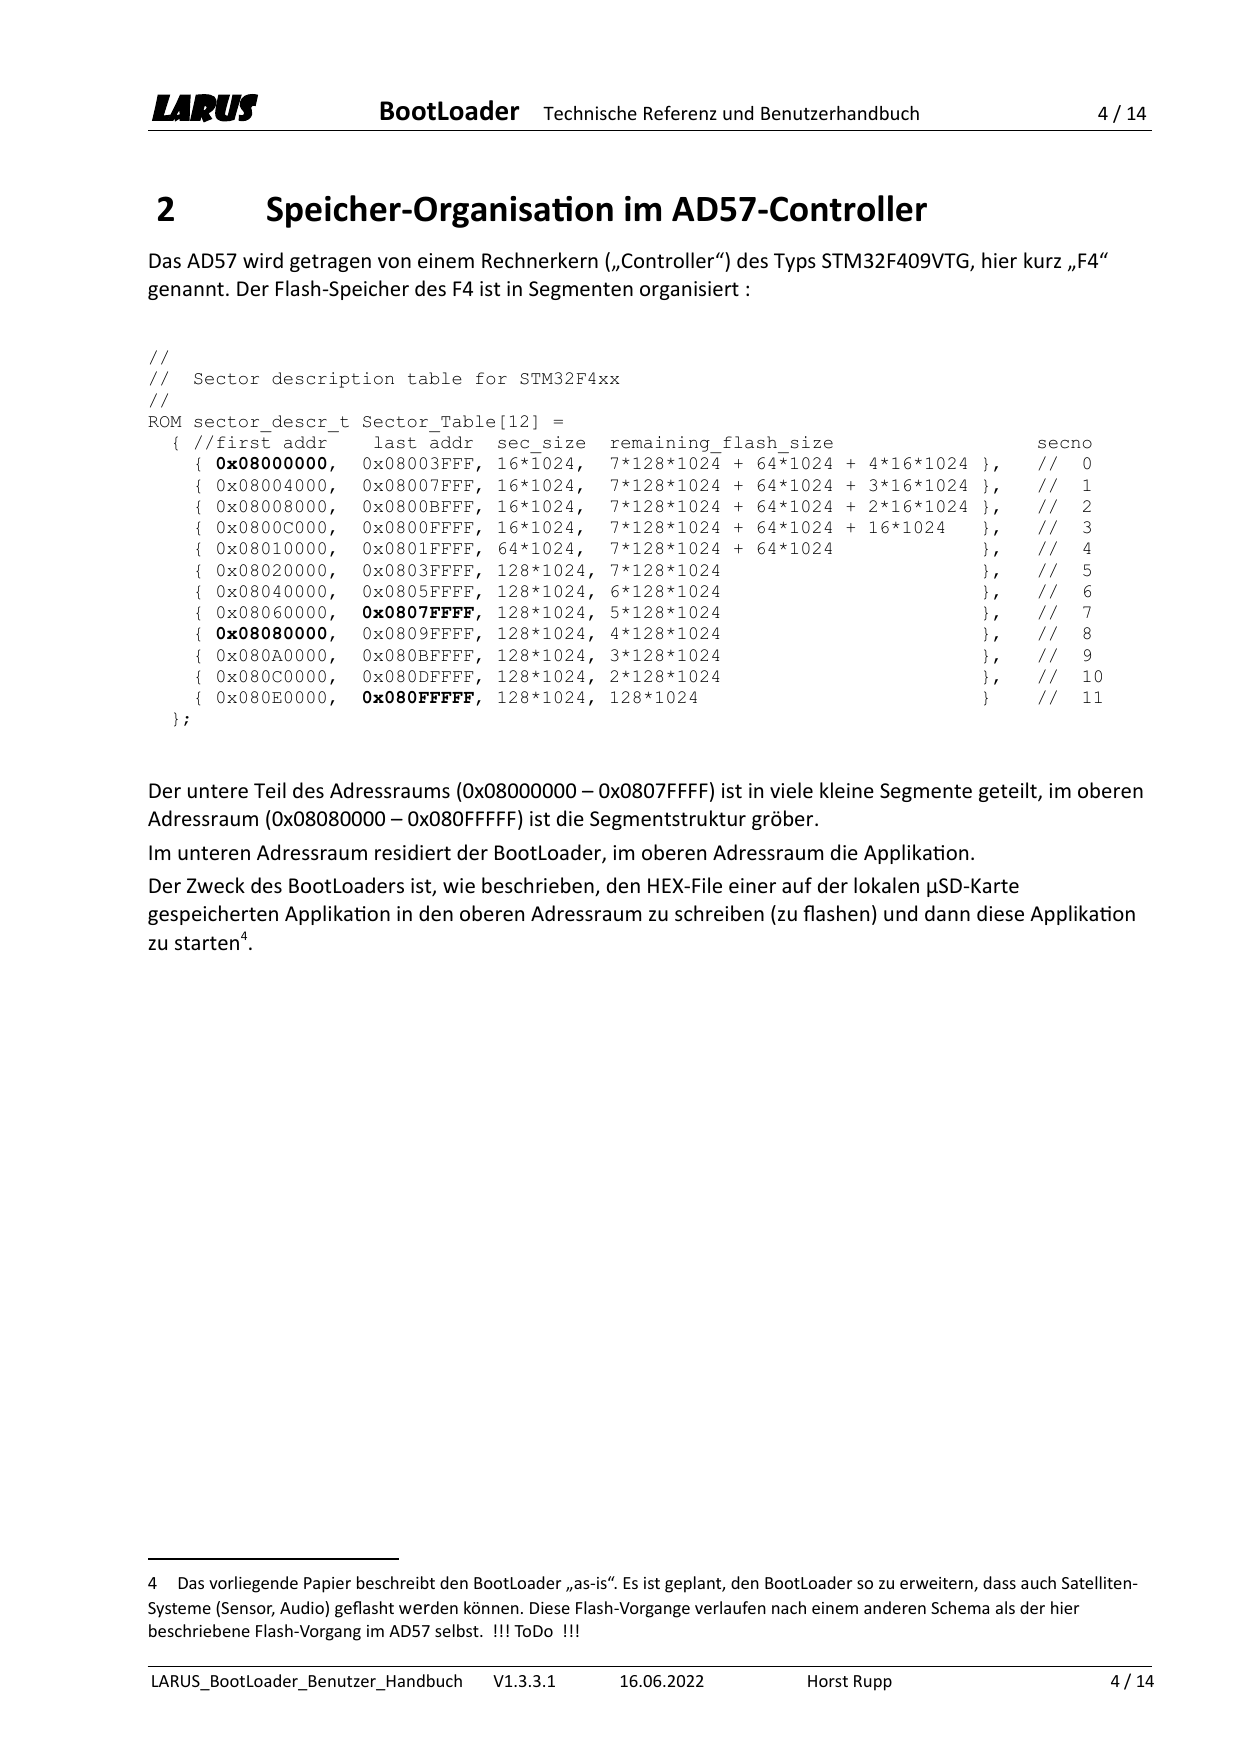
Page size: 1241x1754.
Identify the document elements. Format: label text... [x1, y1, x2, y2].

text { 0x08008000, 0x0800BFFF, 16*1024, 7*128*1024 + 64*1024 + 2*16*1024 }, // 2 [148, 497, 1140, 518]
text }; [148, 709, 1140, 730]
text // [148, 390, 1140, 412]
text { 0x0800C000, 0x0800FFFF, 16*1024, 7*128*1024 + 64*1024 + 16*1024 }, // 3 [148, 518, 1140, 539]
text { 0x08020000, 0x0803FFFF, 128*1024, 7*128*1024 }, // 5 [148, 560, 1140, 582]
text Der Zweck des BootLoaders ist, wie beschrieben, den HEX-File einer auf der lokalen µSD-Karte gespeicherten Applikation in den oberen Adressraum zu schreiben (zu flashen) und dann diese Applikation zu starten. [148, 872, 1152, 956]
subtitle Speicher-Organisation im AD57-Controller [148, 185, 1128, 231]
text Das vorliegende Papier beschreibt den BootLoader „as-is“. Es ist geplant, den BootLoader so zu erweitern, dass auch Satelliten-Systeme (Sensor, Audio) geflasht werden können. Diese Flash-Vorgange verlaufen nach einem anderen Schema als der hier beschriebene Flash-Vorgang im AD57 selbst. !!! ToDo !!! [148, 1571, 1152, 1660]
text { 0x08080000, 0x0809FFFF, 128*1024, 4*128*1024 }, // 8 [148, 624, 1140, 645]
text ROM sector_descr_t Sector_Table[12] = [148, 412, 1140, 433]
text // Sector description table for STM32F4xx [148, 369, 1140, 390]
text { 0x08004000, 0x08007FFF, 16*1024, 7*128*1024 + 64*1024 + 3*16*1024 }, // 1 [148, 475, 1140, 497]
text // [148, 348, 1140, 369]
text { 0x080E0000, 0x080FFFFF, 128*1024, 128*1024 } // 11 [148, 688, 1140, 709]
text { //first addr last addr sec_size remaining_flash_size secno [148, 433, 1140, 454]
text { 0x08060000, 0x0807FFFF, 128*1024, 5*128*1024 }, // 7 [148, 603, 1140, 624]
text { 0x080C0000, 0x080DFFFF, 128*1024, 2*128*1024 }, // 10 [148, 667, 1140, 688]
text { 0x08000000, 0x08003FFF, 16*1024, 7*128*1024 + 64*1024 + 4*16*1024 }, // 0 [148, 454, 1140, 475]
text { 0x080A0000, 0x080BFFFF, 128*1024, 3*128*1024 }, // 9 [148, 645, 1140, 667]
text Der untere Teil des Adressraums (0x08000000 – 0x0807FFFF) ist in viele kleine Segmente geteilt, im oberen Adressraum (0x08080000 – 0x080FFFFF) ist die Segmentstruktur gröber. [148, 776, 1152, 832]
text Im unteren Adressraum residiert der BootLoader, im oberen Adressraum die Applikation. [148, 838, 1152, 866]
text { 0x08010000, 0x0801FFFF, 64*1024, 7*128*1024 + 64*1024 }, // 4 [148, 539, 1140, 560]
text { 0x08040000, 0x0805FFFF, 128*1024, 6*128*1024 }, // 6 [148, 582, 1140, 603]
text Das AD57 wird getragen von einem Rechnerkern („Controller“) des Typs STM32F409VTG, hier kurz „F4“ genannt. Der Flash-Speicher des F4 ist in Segmenten organisiert : [148, 247, 1152, 303]
